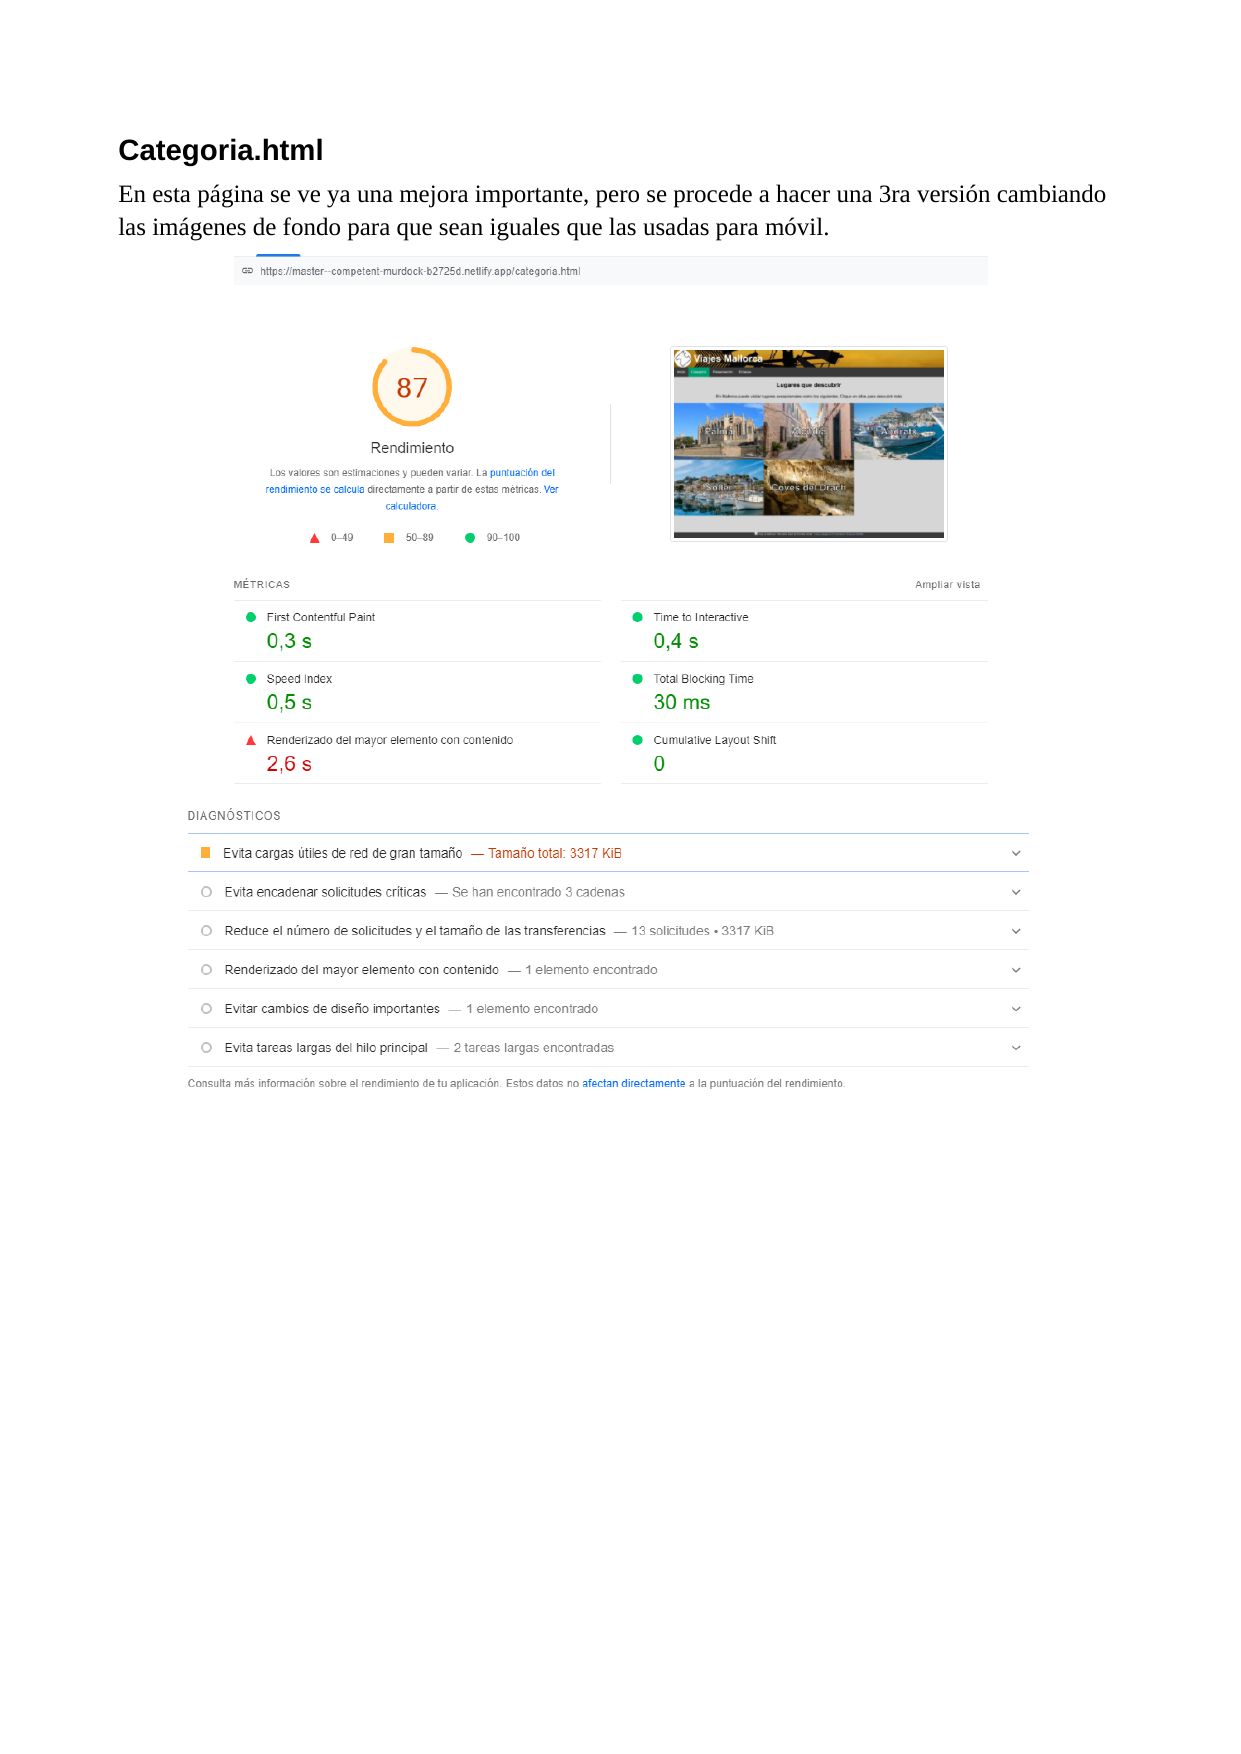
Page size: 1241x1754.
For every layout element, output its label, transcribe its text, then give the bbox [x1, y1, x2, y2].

subtitle Categoria.html [118, 133, 1122, 166]
picture [233, 252, 993, 786]
picture [180, 795, 1037, 1112]
text En esta página se ve ya una mejora importante, pero se procede a hacer una 3ra versión cambiando las imágenes de fondo para que sean iguales que las usadas para móvil. [118, 179, 1122, 241]
